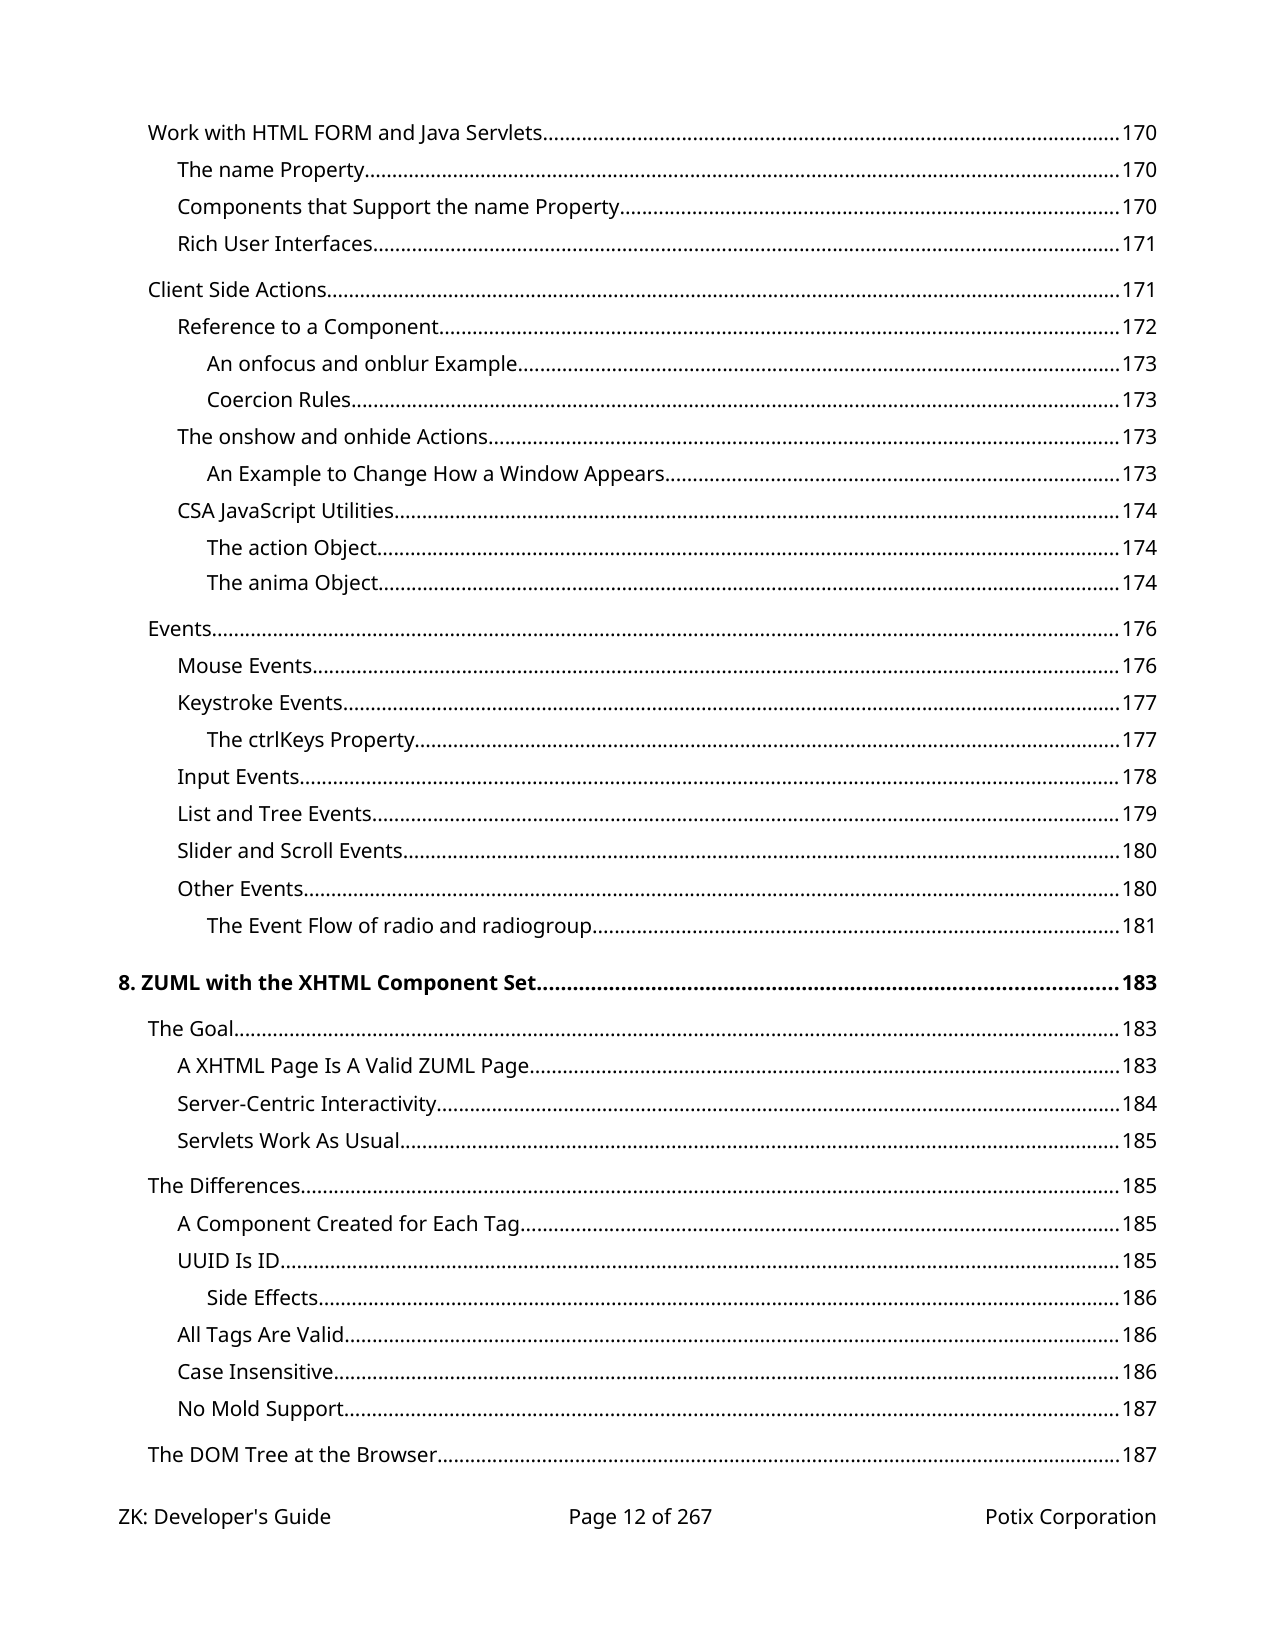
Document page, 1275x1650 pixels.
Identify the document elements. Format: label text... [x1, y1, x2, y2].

text Server-Centric Interactivity 184 [177, 1089, 1157, 1117]
text Keystroke Events 177 [177, 688, 1157, 717]
text Rich User Interfaces 171 [177, 229, 1157, 258]
text Mouse Events 176 [177, 651, 1157, 679]
text The Goal 183 [148, 1014, 1157, 1043]
text Events 176 [148, 614, 1157, 642]
text No Mold Support 187 [177, 1394, 1157, 1422]
text Slider and Scroll Events 180 [177, 837, 1157, 865]
text Other Events 180 [177, 874, 1157, 902]
text Coercion Rules 173 [207, 385, 1157, 413]
text Servlets Work As Usual 185 [177, 1126, 1157, 1154]
text The Differences 185 [148, 1172, 1157, 1200]
text An Example to Change How a Window Appears 173 [207, 459, 1157, 487]
text Input Events 178 [177, 762, 1157, 791]
text UUID Is ID 185 [177, 1246, 1157, 1274]
text The action Object 174 [207, 533, 1157, 561]
text A XHTML Page Is A Valid ZUML Page 183 [177, 1052, 1157, 1080]
text 8. ZUML with the XHTML Component Set 183 [118, 968, 1157, 997]
text Client Side Actions 171 [148, 275, 1157, 303]
text All Tags Are Valid 186 [177, 1320, 1157, 1348]
text Components that Support the name Property 170 [177, 192, 1157, 221]
text List and Tree Events 179 [177, 799, 1157, 828]
text The name Property 170 [177, 155, 1157, 183]
text An onfocus and onblur Example 173 [207, 349, 1157, 378]
text The DOM Tree at the Browser 187 [148, 1440, 1157, 1468]
text The ctrlKeys Property 177 [207, 725, 1157, 754]
text Case Insensitive 186 [177, 1357, 1157, 1385]
text Reference to a Component 172 [177, 312, 1157, 341]
text CSA JavaScript Utilities 174 [177, 496, 1157, 524]
text Side Effects 186 [207, 1283, 1157, 1311]
text A Component Created for Each Tag 185 [177, 1209, 1157, 1237]
text The anima Object 174 [207, 568, 1157, 596]
text The Event Flow of radio and radiogroup 181 [207, 911, 1157, 939]
text The onshow and onhide Actions 173 [177, 422, 1157, 450]
text Work with HTML FORM and Java Servlets 170 [148, 118, 1157, 146]
